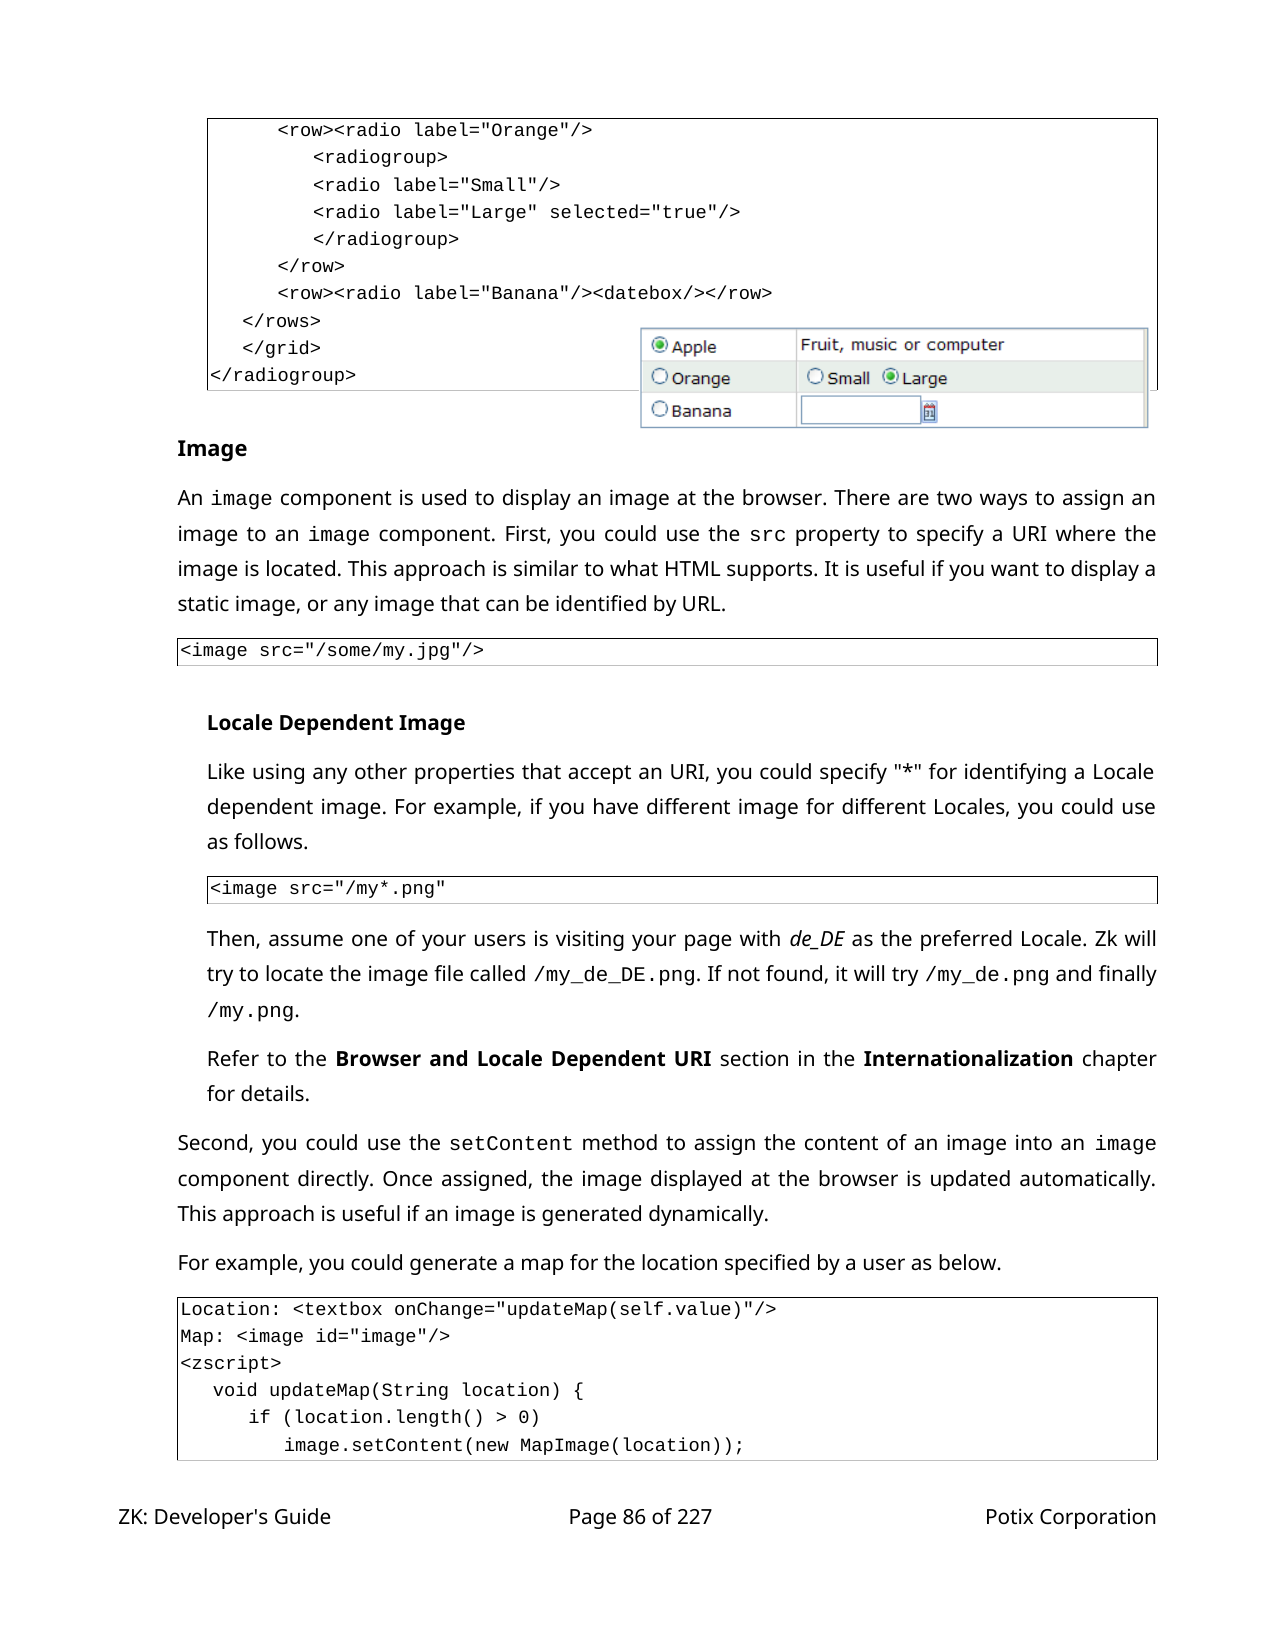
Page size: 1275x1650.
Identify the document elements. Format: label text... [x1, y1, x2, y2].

text For example, you could generate a map for the location specified by a user as below. [177, 1248, 1157, 1276]
text image.setContent(new MapImage(location)); [178, 1432, 1157, 1460]
text </grid> [208, 336, 638, 360]
text void updateMap(String location) { [178, 1378, 1157, 1402]
text <zscript> [178, 1351, 1157, 1375]
text Map: <image id="image"/> [178, 1324, 1157, 1348]
text </radiogroup> [208, 227, 1157, 251]
text An image component is used to display an image at the browser. There are two ways to assign an image to an image component. First, you could use the src property to specify a URI where the image is located. This approach is similar to what HTML supports. It is useful if you want to display a static image, or any image that can be identified by URL. [177, 483, 1157, 618]
text <radio label="Large" selected="true"/> [208, 200, 1157, 224]
text <image src="/my*.png" [208, 877, 1157, 903]
text <row><radio label="Orange"/> [208, 119, 1157, 142]
text <radio label="Small"/> [208, 172, 1157, 197]
text <image src="/some/my.jpg"/> [178, 639, 1157, 665]
text if (location.length() > 0) [178, 1405, 1157, 1429]
subtitle Image [177, 433, 1157, 463]
text <radiogroup> [208, 145, 1157, 169]
text Like using any other properties that accept an URI, you could specify "*" for identifying a Locale dependent image. For example, if you have different image for different Locales, you could use as follows. [207, 757, 1157, 856]
text </rows> [208, 308, 1157, 333]
text Second, you could use the setContent method to assign the content of an image into an image component directly. Once assigned, the image displayed at the browser is updated automatically. This approach is useful if an image is generated dynamically. [177, 1128, 1157, 1227]
text </row> [208, 254, 1157, 278]
text Refer to the Browser and Locale Dependent URI section in the Internationalization chapter for details. [207, 1044, 1157, 1107]
picture [638, 324, 1150, 432]
text Then, assume one of your users is visiting your page with de_DE as the preferred Locale. Zk will try to locate the image file called /my_de_DE.png. If not found, it will try /my_de.png and finally /my.png. [207, 924, 1157, 1023]
text Location: <textbox onChange="updateMap(self.value)"/> [178, 1298, 1157, 1321]
text <row><radio label="Banana"/><datebox/></row> [208, 281, 1157, 306]
text </radiogroup> [208, 363, 638, 390]
subtitle Locale Dependent Image [207, 708, 1157, 736]
text [1150, 336, 1157, 360]
